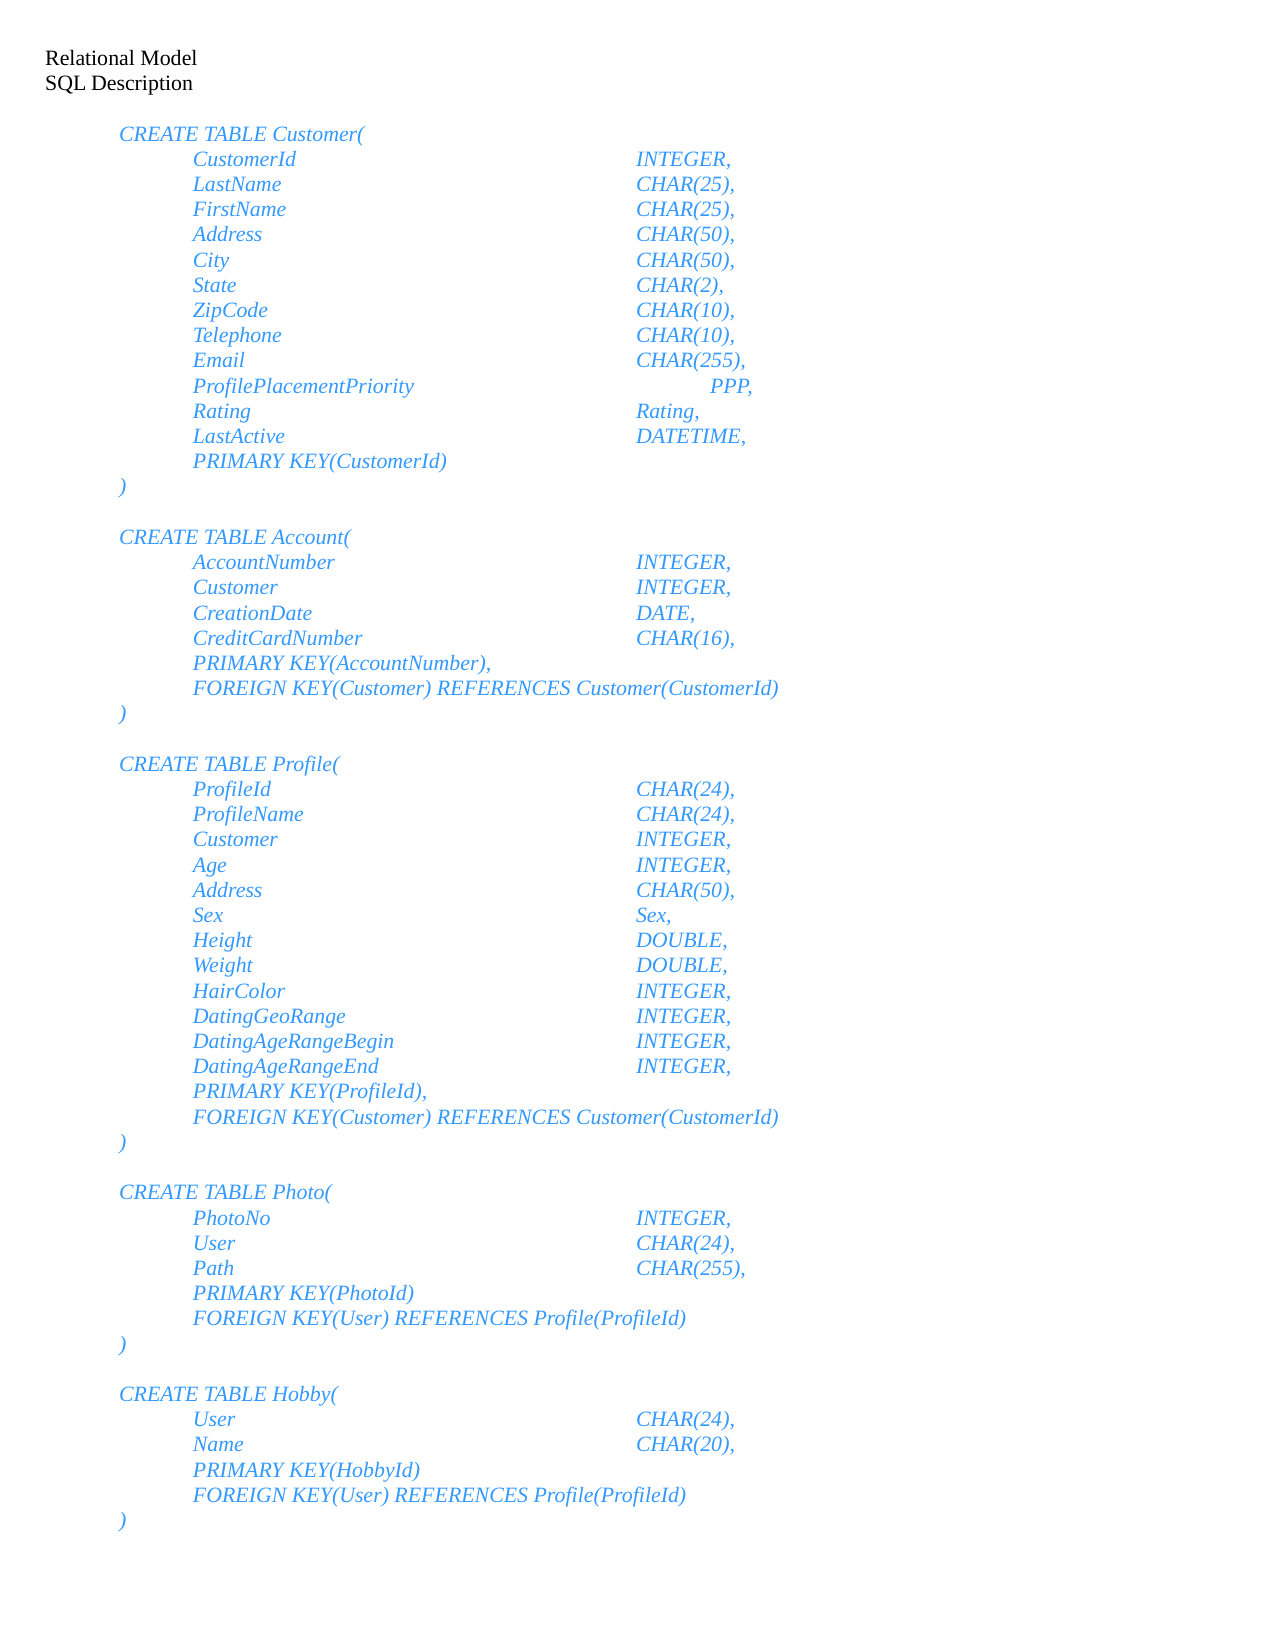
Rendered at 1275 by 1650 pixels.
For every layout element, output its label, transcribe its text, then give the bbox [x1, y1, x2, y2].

text Telephone CHAR(10), [119, 322, 1230, 347]
text PhotoNo INTEGER, [119, 1204, 1230, 1230]
text PRIMARY KEY(HobbyId) [119, 1457, 1230, 1482]
text FirstName CHAR(25), [119, 196, 1230, 221]
text ProfilePlacementPriority PPP, [119, 373, 1230, 398]
text User CHAR(24), [119, 1230, 1230, 1255]
text LastName CHAR(25), [119, 171, 1230, 196]
text PRIMARY KEY(ProfileId), [119, 1078, 1230, 1104]
text Relational Model [45, 45, 1230, 70]
text Customer INTEGER, [119, 574, 1230, 599]
text FOREIGN KEY(User) REFERENCES Profile(ProfileId) [119, 1482, 1230, 1507]
text DatingGeoRange INTEGER, [119, 1003, 1230, 1028]
text ) [119, 1129, 1230, 1154]
text Height DOUBLE, [119, 927, 1230, 952]
text ProfileId CHAR(24), [119, 776, 1230, 801]
text Sex Sex, [119, 902, 1230, 927]
text Address CHAR(50), [119, 877, 1230, 902]
text FOREIGN KEY(Customer) REFERENCES Customer(CustomerId) [119, 1104, 1230, 1129]
text CREATE TABLE Account( [119, 524, 1230, 549]
text Path CHAR(255), [119, 1255, 1230, 1280]
text PRIMARY KEY(AccountNumber), [119, 650, 1230, 675]
text AccountNumber INTEGER, [119, 549, 1230, 574]
text PRIMARY KEY(PhotoId) [119, 1280, 1230, 1305]
text Customer INTEGER, [119, 826, 1230, 852]
text CREATE TABLE Profile( [119, 751, 1230, 776]
text CREATE TABLE Photo( [119, 1179, 1230, 1204]
text ProfileName CHAR(24), [119, 801, 1230, 826]
text Email CHAR(255), [119, 347, 1230, 373]
text State CHAR(2), [119, 272, 1230, 297]
text ) [119, 1331, 1230, 1356]
text FOREIGN KEY(User) REFERENCES Profile(ProfileId) [119, 1305, 1230, 1331]
text ZipCode CHAR(10), [119, 297, 1230, 322]
text FOREIGN KEY(Customer) REFERENCES Customer(CustomerId) [119, 675, 1230, 700]
text DatingAgeRangeBegin INTEGER, [119, 1028, 1230, 1053]
text Rating Rating, [119, 398, 1230, 423]
text City CHAR(50), [119, 247, 1230, 272]
text PRIMARY KEY(CustomerId) [119, 448, 1230, 473]
text ) [119, 473, 1230, 499]
text CreationDate DATE, [119, 599, 1230, 625]
text CustomerId INTEGER, [119, 146, 1230, 171]
text LastActive DATETIME, [119, 423, 1230, 448]
text User CHAR(24), [119, 1406, 1230, 1431]
text ) [119, 700, 1230, 726]
text HairColor INTEGER, [119, 978, 1230, 1003]
text Weight DOUBLE, [119, 952, 1230, 978]
text DatingAgeRangeEnd INTEGER, [119, 1053, 1230, 1078]
text Age INTEGER, [119, 852, 1230, 877]
text Name CHAR(20), [119, 1431, 1230, 1457]
text CreditCardNumber CHAR(16), [119, 625, 1230, 650]
text CREATE TABLE Hobby( [119, 1381, 1230, 1406]
text SQL Description [45, 70, 1230, 95]
text ) [119, 1507, 1230, 1532]
text CREATE TABLE Customer( [119, 121, 1230, 146]
text Address CHAR(50), [119, 221, 1230, 247]
